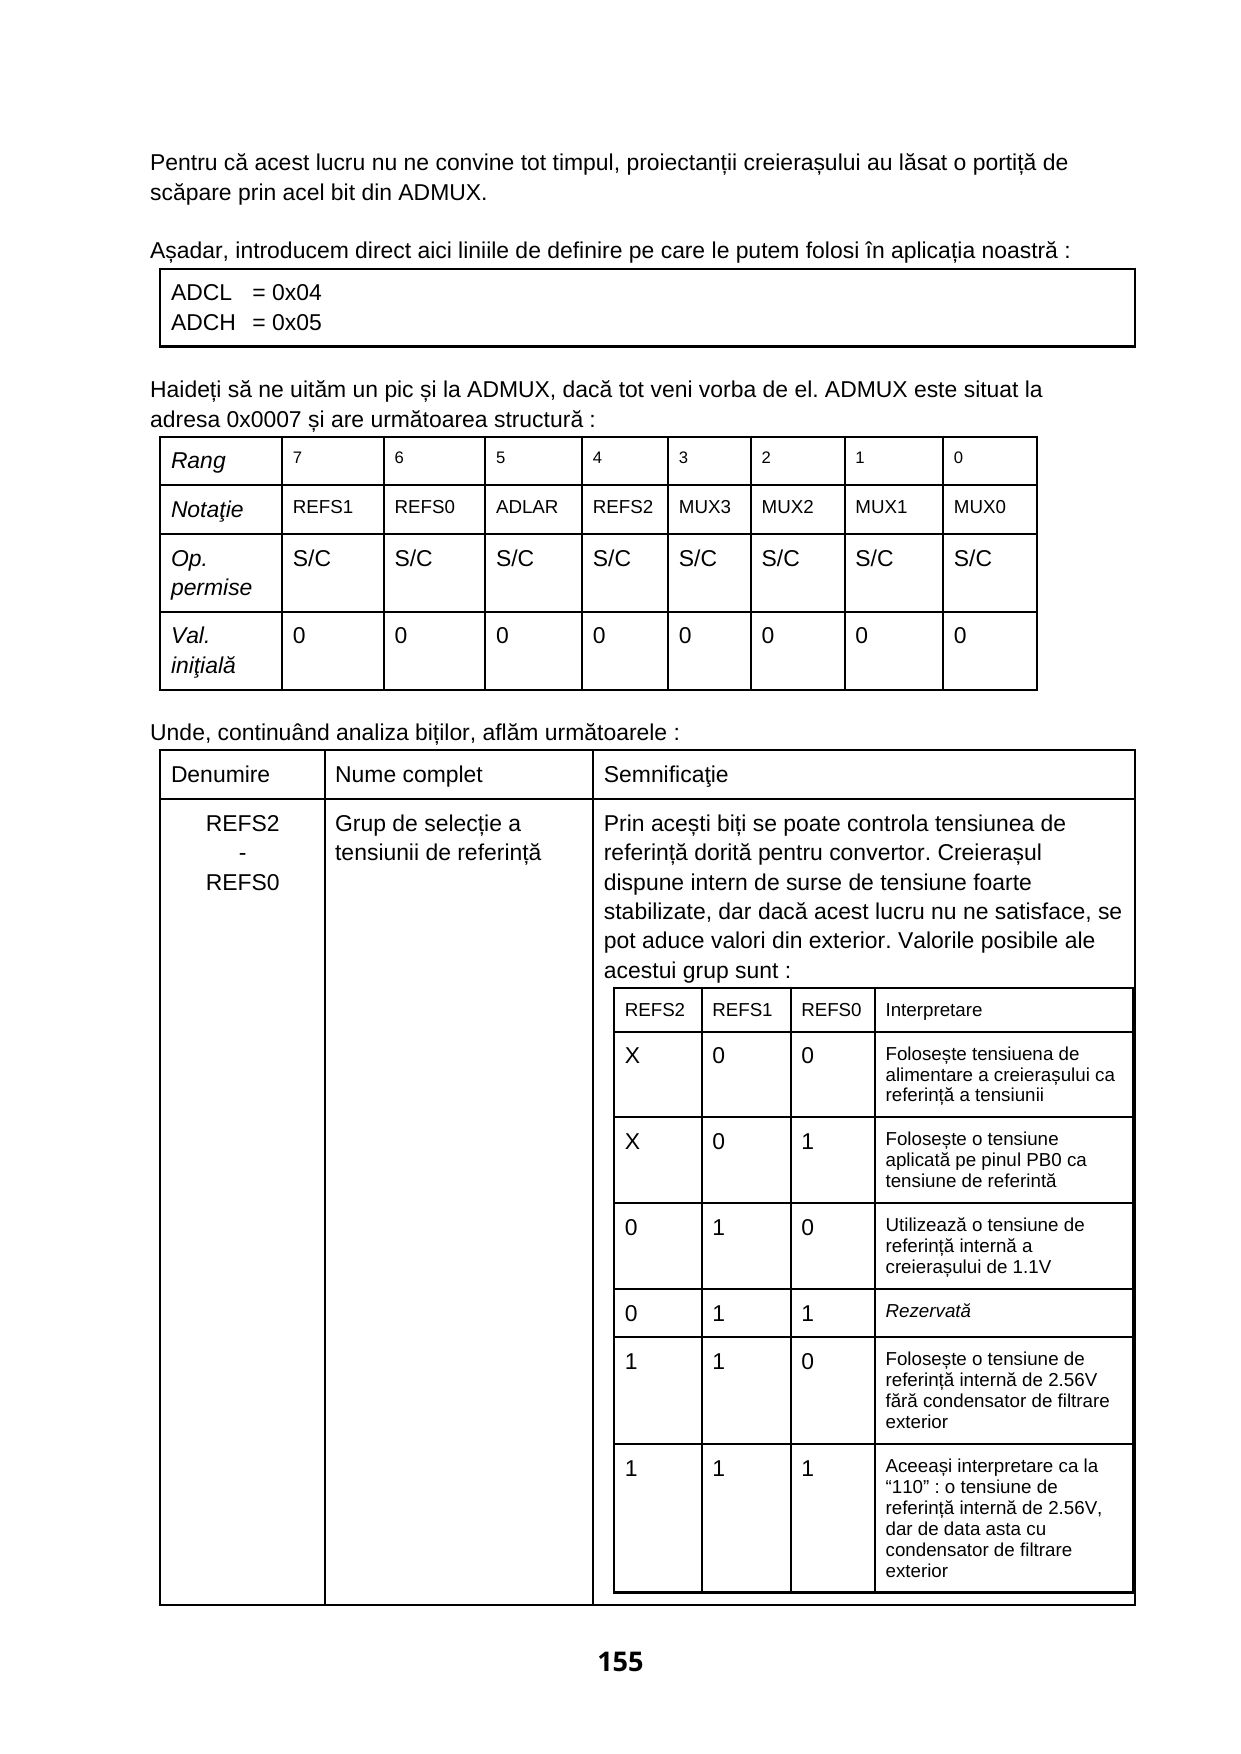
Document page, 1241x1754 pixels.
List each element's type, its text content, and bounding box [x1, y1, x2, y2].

table_cell REFS2 - REFS0 [161, 800, 324, 1604]
table_cell Op. permise [161, 535, 281, 611]
table_cell MUX1 [846, 486, 942, 533]
table_cell Folosește o tensiune de referință internă de 2.56V fără condensator de filtrare exterior [876, 1338, 1132, 1443]
table_cell 0 [792, 1204, 874, 1288]
table_cell 0 [615, 1204, 701, 1288]
table_header 7 [283, 438, 383, 484]
table_cell S/C [385, 535, 484, 611]
table_header 4 [583, 438, 667, 484]
table_header 0 [944, 438, 1036, 484]
table_header Semnificaţie [594, 751, 1134, 798]
table_header Interpretare [876, 989, 1132, 1031]
table_header Rang [161, 438, 281, 484]
table_cell REFS1 [283, 486, 383, 533]
table_cell Aceeași interpretare ca la “110” : o tensiune de referință internă de 2.56V, dar de data asta cu condensator de filtrare exterior [876, 1445, 1132, 1591]
table_cell 1 [703, 1338, 790, 1443]
table_cell X [615, 1033, 701, 1116]
table_cell S/C [752, 535, 844, 611]
table_cell S/C [283, 535, 383, 611]
table_cell 1 [703, 1204, 790, 1288]
table_cell 0 [752, 613, 844, 688]
table_header REFS1 [703, 989, 790, 1031]
table_cell Folosește o tensiune aplicată pe pinul PB0 ca tensiune de referintă [876, 1118, 1132, 1202]
table_cell 0 [703, 1033, 790, 1116]
text Haideți să ne uităm un pic și la ADMUX, dacă tot veni vorba de el. ADMUX este situat la adresa 0x0007 și are următoarea structură : [150, 377, 1091, 432]
table_header Nume complet [326, 751, 592, 798]
table_cell 1 [615, 1445, 701, 1591]
table_header REFS0 [792, 989, 874, 1031]
table_cell 1 [792, 1118, 874, 1202]
table_cell S/C [583, 535, 667, 611]
table_cell 0 [846, 613, 942, 688]
text Unde, continuând analiza biților, aflăm următoarele : [150, 720, 1091, 746]
text Pentru că acest lucru nu ne convine tot timpul, proiectanții creierașului au lăsat o portiță de scăpare prin acel bit din ADMUX. [150, 150, 1091, 205]
table_cell 1 [792, 1290, 874, 1336]
table_header 1 [846, 438, 942, 484]
table_cell 1 [792, 1445, 874, 1591]
table_cell Prin acești biți se poate controla tensiunea de referință dorită pentru convertor. Creierașul dispune intern de surse de tensiune foarte stabilizate, dar dacă acest lucru nu ne satisface, se pot aduce valori din exterior. Valorile posibile ale acestui grup sunt : [594, 800, 1134, 1604]
table_cell REFS0 [385, 486, 484, 533]
table_cell MUX2 [752, 486, 844, 533]
table_cell 0 [792, 1033, 874, 1116]
table_cell MUX3 [669, 486, 750, 533]
table_header 2 [752, 438, 844, 484]
table_cell Folosește tensiuena de alimentare a creierașului ca referință a tensiunii [876, 1033, 1132, 1116]
table_cell 0 [944, 613, 1036, 688]
table_cell 1 [615, 1338, 701, 1443]
table_cell X [615, 1118, 701, 1202]
table_cell Rezervată [876, 1290, 1132, 1336]
table_cell 0 [486, 613, 581, 688]
table_cell 0 [615, 1290, 701, 1336]
text Așadar, introducem direct aici liniile de definire pe care le putem folosi în aplicația noastră : [150, 238, 1091, 264]
table_header ADCL = 0x04 ADCH = 0x05 [161, 270, 1134, 345]
table_cell 0 [283, 613, 383, 688]
table_cell 0 [703, 1118, 790, 1202]
table_cell 0 [583, 613, 667, 688]
table_header REFS2 [615, 989, 701, 1031]
table_cell S/C [486, 535, 581, 611]
table_cell REFS2 [583, 486, 667, 533]
table_header Denumire [161, 751, 324, 798]
table_cell Val. iniţială [161, 613, 281, 688]
table_cell S/C [669, 535, 750, 611]
table_cell 0 [669, 613, 750, 688]
table_header 3 [669, 438, 750, 484]
table_cell S/C [944, 535, 1036, 611]
table_header 6 [385, 438, 484, 484]
table_cell Notaţie [161, 486, 281, 533]
table_cell 0 [385, 613, 484, 688]
table_cell 1 [703, 1290, 790, 1336]
table_cell Utilizează o tensiune de referință internă a creierașului de 1.1V [876, 1204, 1132, 1288]
table_cell S/C [846, 535, 942, 611]
table_cell ADLAR [486, 486, 581, 533]
table_header 5 [486, 438, 581, 484]
table_cell 1 [703, 1445, 790, 1591]
table_cell MUX0 [944, 486, 1036, 533]
table_cell 0 [792, 1338, 874, 1443]
table_cell Grup de selecție a tensiunii de referință [326, 800, 592, 1604]
